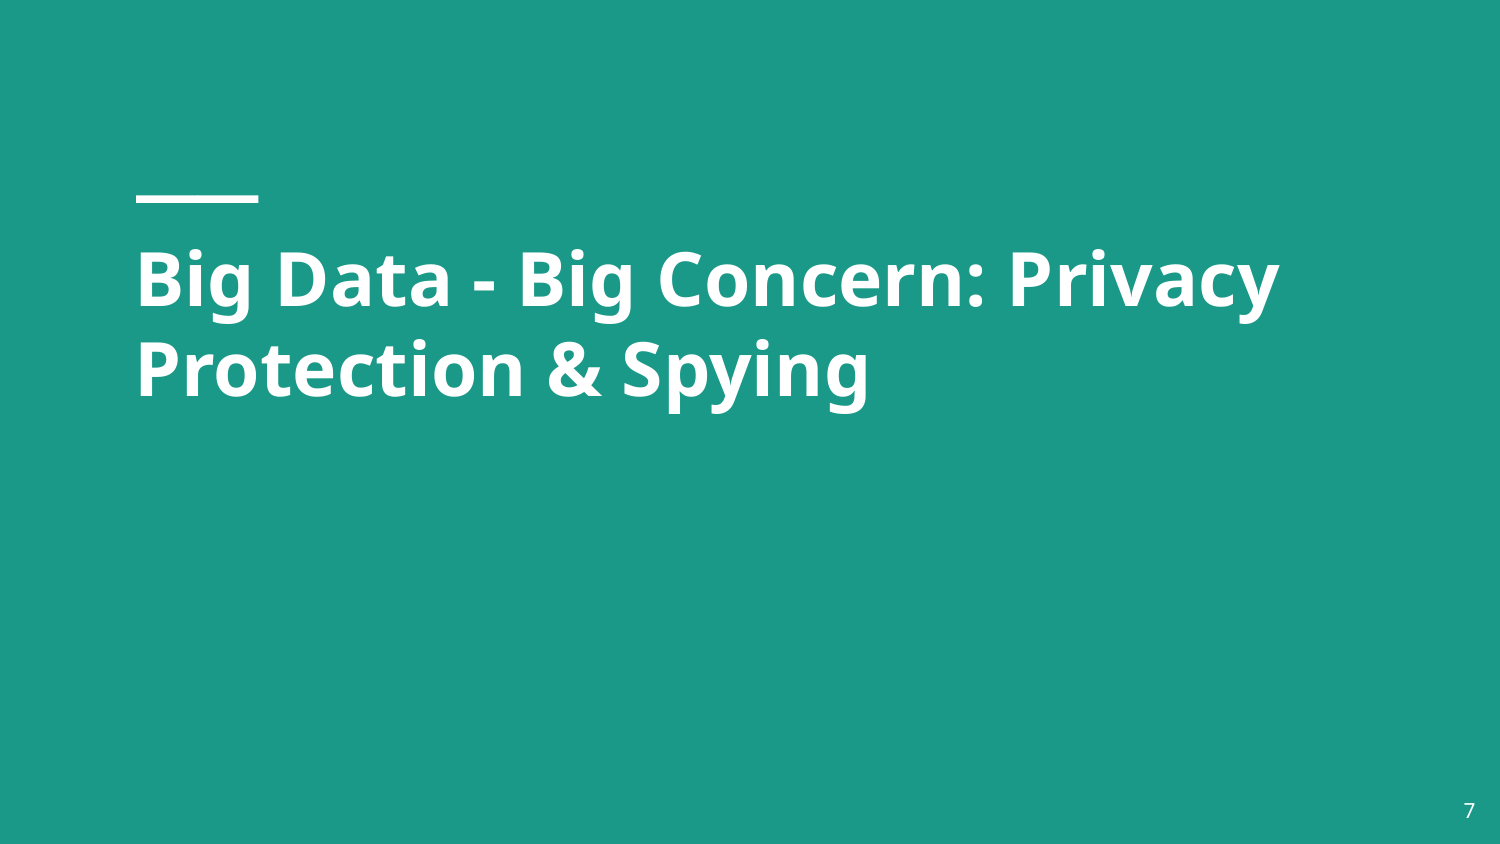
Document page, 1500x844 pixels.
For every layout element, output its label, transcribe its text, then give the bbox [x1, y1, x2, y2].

title Big Data - Big Concern: Privacy Protection & Spying [119, 216, 1381, 466]
slide_number [1400, 779, 1491, 844]
